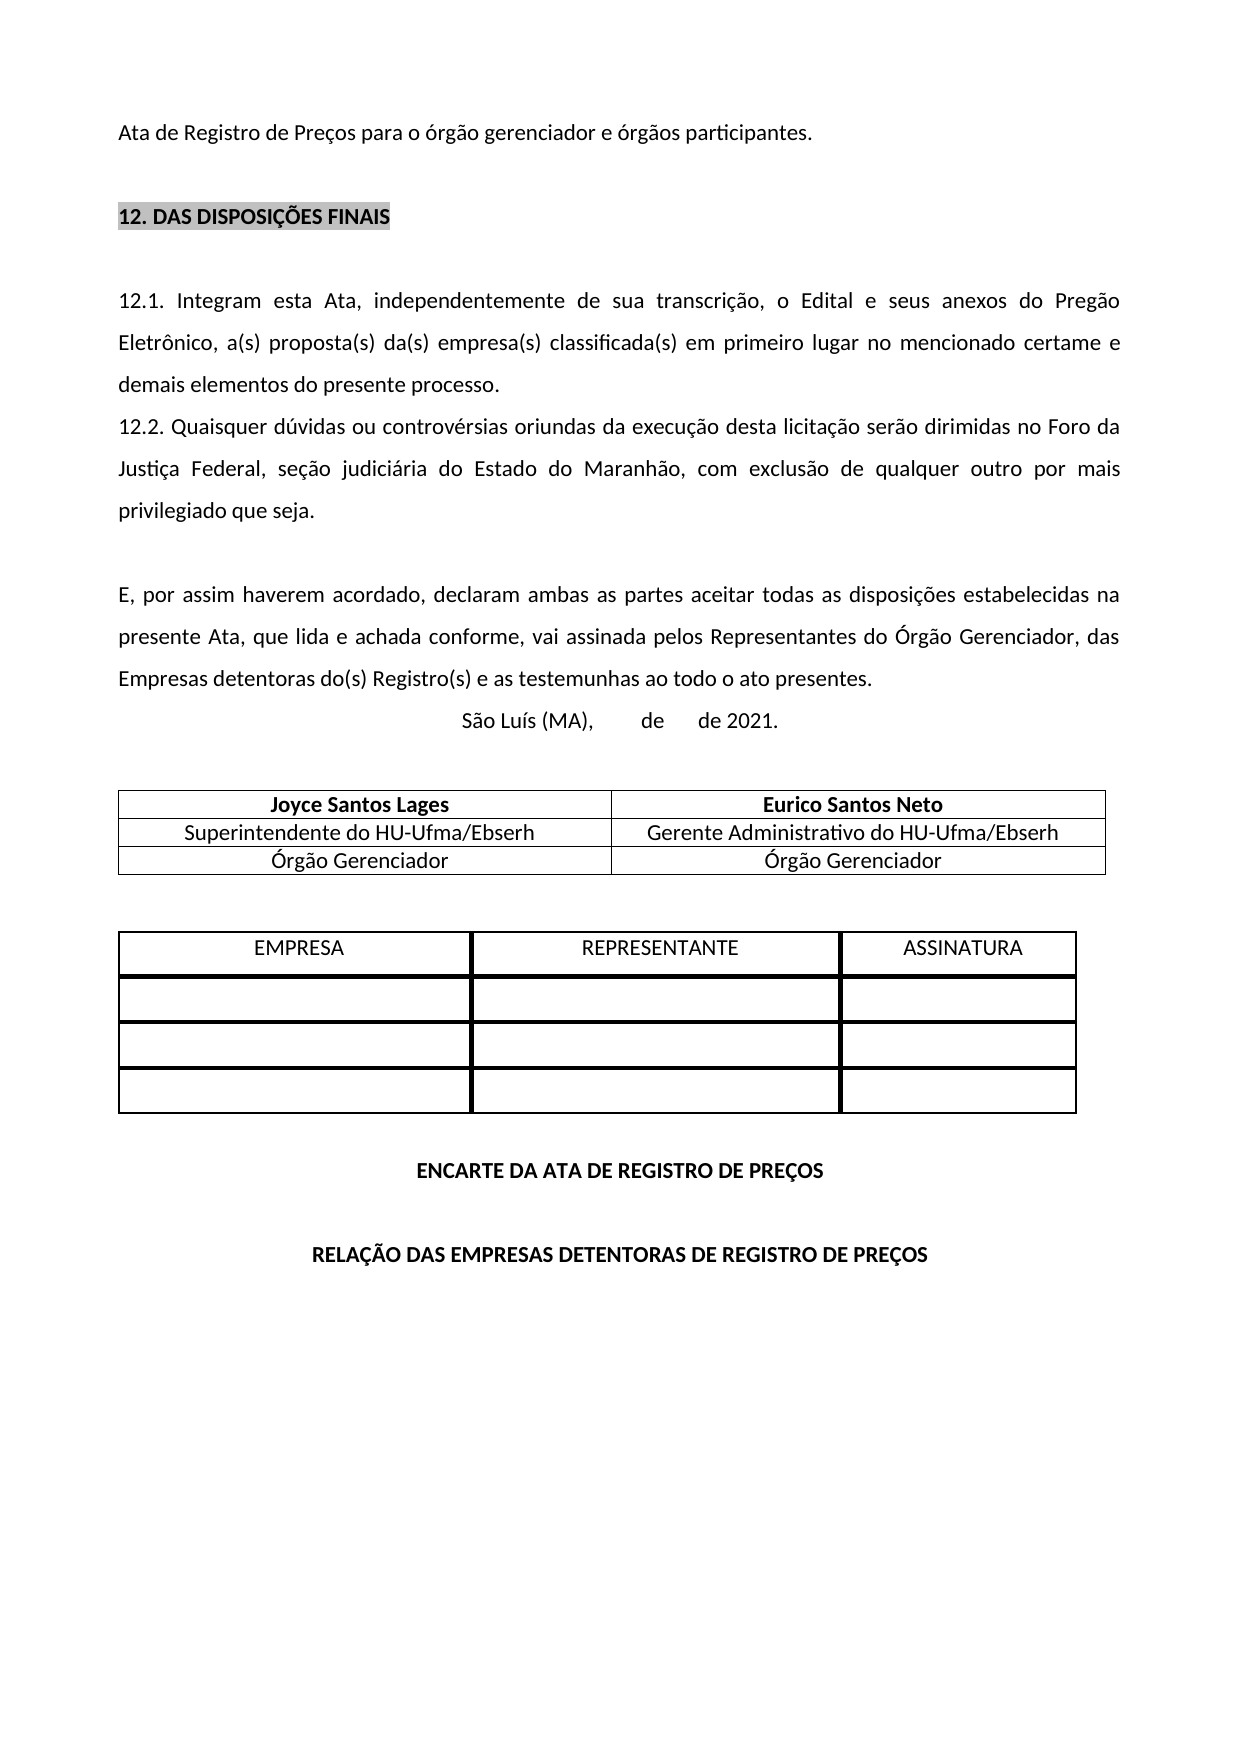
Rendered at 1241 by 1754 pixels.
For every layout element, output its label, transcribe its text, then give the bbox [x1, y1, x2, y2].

text 12.2. Quaisquer dúvidas ou controvérsias oriundas da execução desta licitação serão dirimidas no Foro da Justiça Federal, seção judiciária do Estado do Maranhão, com exclusão de qualquer outro por mais privilegiado que seja. [118, 412, 1122, 524]
table_header ASSINATURA [843, 933, 1075, 974]
text RELAÇÃO DAS EMPRESAS DETENTORAS DE REGISTRO DE PREÇOS [118, 1240, 1122, 1268]
table_cell Órgão Gerenciador [119, 847, 611, 874]
table_cell Órgão Gerenciador [612, 847, 1105, 874]
table_cell [120, 979, 469, 1020]
table_header EMPRESA [120, 933, 469, 974]
table_header Joyce Santos Lages [119, 791, 611, 818]
text 12.1. Integram esta Ata, independentemente de sua transcrição, o Edital e seus anexos do Pregão Eletrônico, a(s) proposta(s) da(s) empresa(s) classificada(s) em primeiro lugar no mencionado certame e demais elementos do presente processo. [118, 286, 1122, 398]
table_cell Superintendente do HU-Ufma/Ebserh [119, 819, 611, 846]
table_cell [120, 1024, 469, 1066]
text Ata de Registro de Preços para o órgão gerenciador e órgãos participantes. [118, 118, 1122, 146]
table_cell [474, 979, 838, 1020]
table_cell [474, 1070, 838, 1112]
table_cell [843, 979, 1075, 1020]
table_cell [120, 1070, 469, 1112]
table_cell [843, 1024, 1075, 1066]
text ENCARTE DA ATA DE REGISTRO DE PREÇOS [118, 1156, 1122, 1184]
text E, por assim haverem acordado, declaram ambas as partes aceitar todas as disposições estabelecidas na presente Ata, que lida e achada conforme, vai assinada pelos Representantes do Órgão Gerenciador, das Empresas detentoras do(s) Registro(s) e as testemunhas ao todo o ato presentes. [118, 580, 1122, 692]
table_header REPRESENTANTE [474, 933, 838, 974]
table_cell Gerente Administrativo do HU-Ufma/Ebserh [612, 819, 1105, 846]
text 12. DAS DISPOSIÇÕES FINAIS [118, 202, 1122, 230]
table_header Eurico Santos Neto [612, 791, 1105, 818]
table_cell [843, 1070, 1075, 1112]
text São Luís (MA), de de 2021. [118, 706, 1122, 734]
table_cell [474, 1024, 838, 1066]
